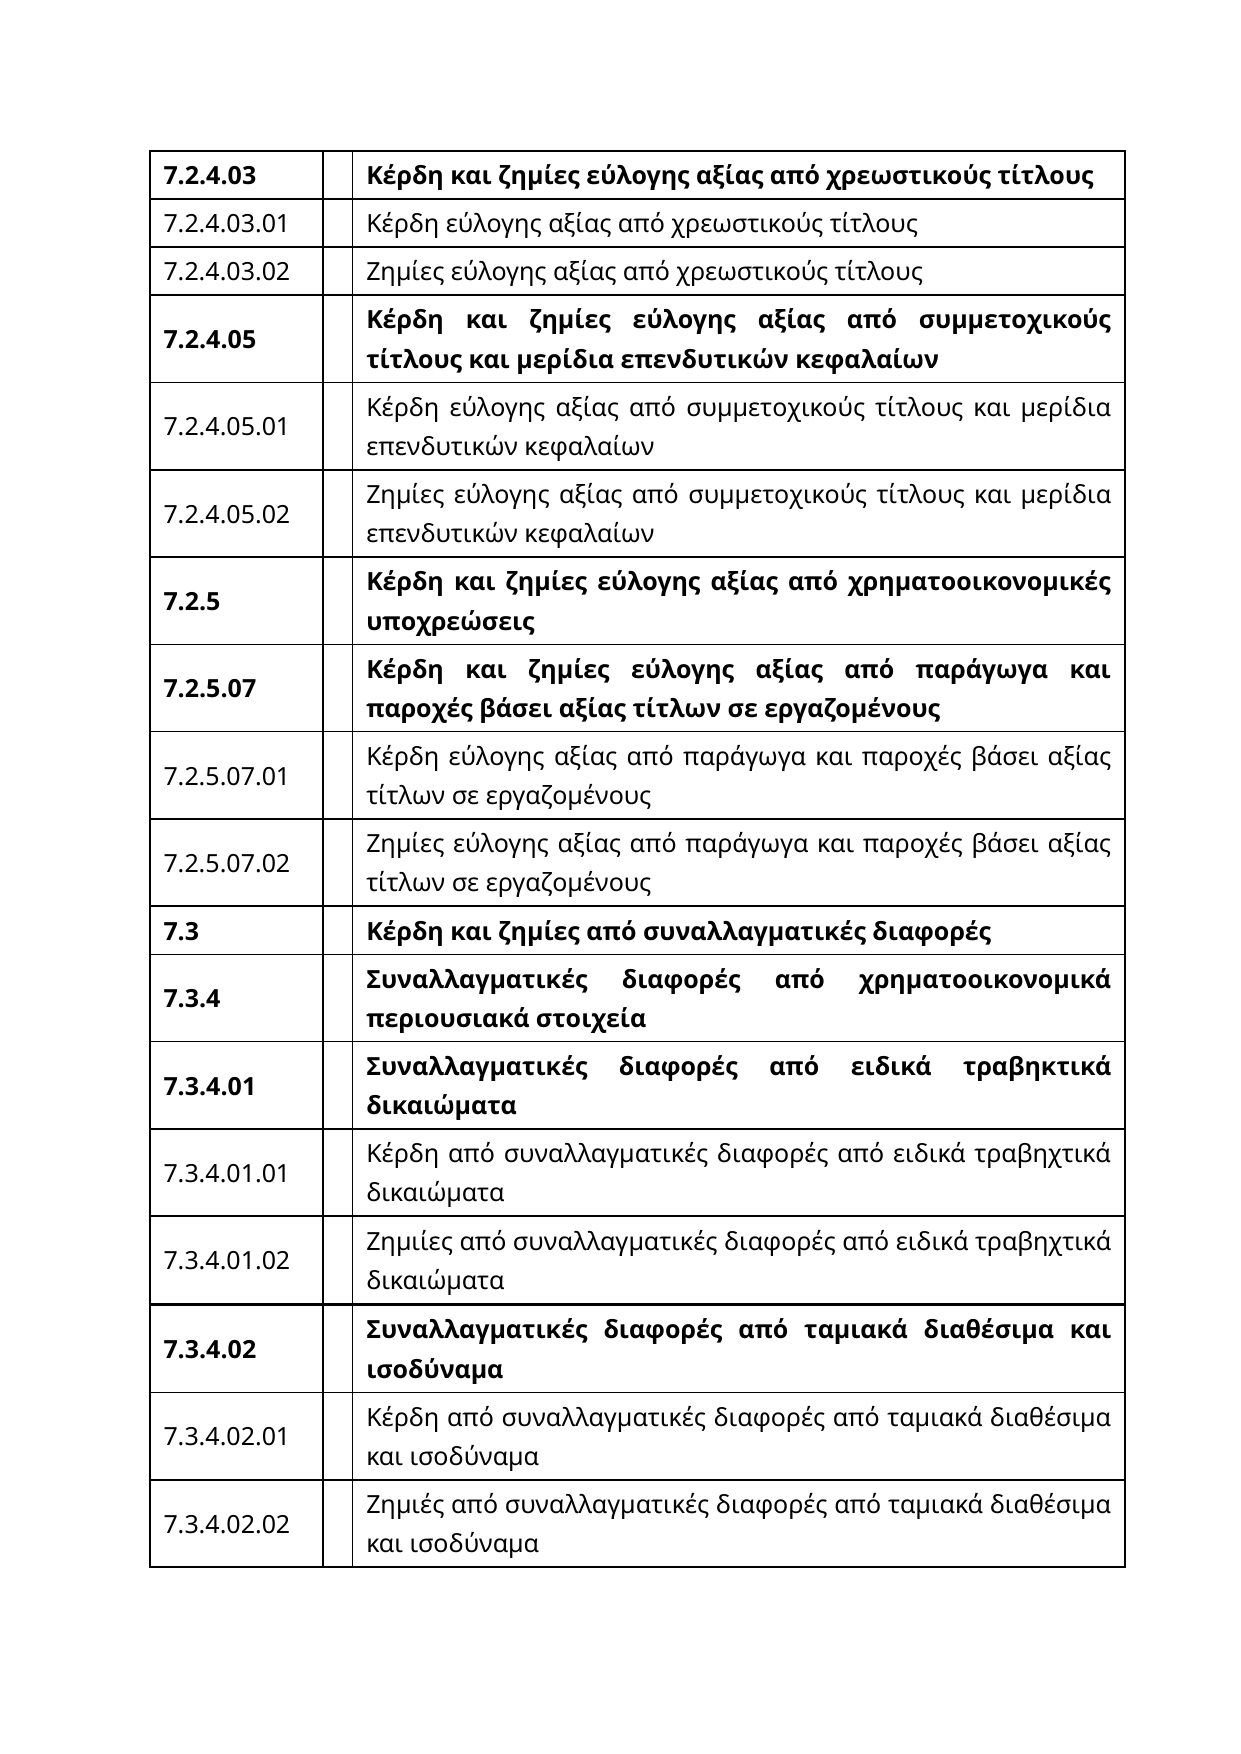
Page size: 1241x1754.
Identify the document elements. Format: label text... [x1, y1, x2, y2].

table_cell 7.2.5.07.01 [151, 732, 322, 818]
table_cell 7.2.5.07.02 [151, 820, 322, 905]
table_cell [324, 907, 352, 953]
table_cell [324, 955, 352, 1041]
table_header 7.3.4.02 [151, 1306, 322, 1392]
table_cell [324, 1217, 352, 1303]
table_cell 7.2.4.03 [151, 152, 322, 198]
table_cell Συναλλαγματικές διαφορές από ειδικά τραβηκτικά δικαιώματα [353, 1042, 1124, 1128]
table_cell Κέρδη εύλογης αξίας από χρεωστικούς τίτλους [353, 200, 1124, 246]
table_cell 7.2.4.05.02 [151, 471, 322, 556]
table_cell Κέρδη από συναλλαγματικές διαφορές από ταμιακά διαθέσιμα και ισοδύναμα [353, 1393, 1124, 1479]
table_cell Zημίες εύλογης αξίας από συμμετοχικούς τίτλους και μερίδια επενδυτικών κεφαλαίων [353, 471, 1124, 556]
table_cell Κέρδη και ζημίες εύλογης αξίας από χρεωστικούς τίτλους [353, 152, 1124, 198]
table_cell 7.2.4.03.01 [151, 200, 322, 246]
table_cell Κέρδη και ζημίες εύλογης αξίας από παράγωγα και παροχές βάσει αξίας τίτλων σε εργαζομένους [353, 645, 1124, 731]
table_cell Κέρδη και ζημίες εύλογης αξίας από χρηματοοικονομικές υποχρεώσεις [353, 558, 1124, 643]
table_cell [324, 152, 352, 198]
table_cell 7.2.5.07 [151, 645, 322, 731]
table_cell [324, 471, 352, 556]
table_cell [324, 200, 352, 246]
table_cell 7.2.4.03.02 [151, 248, 322, 294]
table_cell [324, 1481, 352, 1566]
table_cell [324, 558, 352, 643]
table_cell [324, 820, 352, 905]
table_cell 7.3.4.01.02 [151, 1217, 322, 1303]
table_cell 7.3.4.01.01 [151, 1130, 322, 1215]
table_cell Ζημιές από συναλλαγματικές διαφορές από ταμιακά διαθέσιμα και ισοδύναμα [353, 1481, 1124, 1566]
table_cell 7.3.4.02.01 [151, 1393, 322, 1479]
table_cell Κέρδη εύλογης αξίας από παράγωγα και παροχές βάσει αξίας τίτλων σε εργαζομένους [353, 732, 1124, 818]
table_cell [324, 1042, 352, 1128]
table_header Συναλλαγματικές διαφορές από ταμιακά διαθέσιμα και ισοδύναμα [353, 1306, 1124, 1392]
table_cell Συναλλαγματικές διαφορές από χρηματοοικονομικά περιουσιακά στοιχεία [353, 955, 1124, 1041]
table_cell [324, 1393, 352, 1479]
table_cell Κέρδη και ζημίες εύλογης αξίας από συμμετοχικούς τίτλους και μερίδια επενδυτικών κεφαλαίων [353, 296, 1124, 382]
table_cell Κέρδη εύλογης αξίας από συμμετοχικούς τίτλους και μερίδια επενδυτικών κεφαλαίων [353, 383, 1124, 469]
table_cell 7.3 [151, 907, 322, 953]
table_cell 7.3.4.02.02 [151, 1481, 322, 1566]
table_cell Κέρδη και ζημίες από συναλλαγματικές διαφορές [353, 907, 1124, 953]
table_cell 7.2.4.05.01 [151, 383, 322, 469]
table_cell Ζημίες εύλογης αξίας από χρεωστικούς τίτλους [353, 248, 1124, 294]
table_cell [324, 645, 352, 731]
table_cell [324, 732, 352, 818]
table_cell [324, 296, 352, 382]
table_cell 7.2.5 [151, 558, 322, 643]
table_cell [324, 248, 352, 294]
table_cell Κέρδη από συναλλαγματικές διαφορές από ειδικά τραβηχτικά δικαιώματα [353, 1130, 1124, 1215]
table_cell 7.3.4.01 [151, 1042, 322, 1128]
table_cell [324, 383, 352, 469]
table_header [324, 1306, 352, 1392]
table_cell 7.3.4 [151, 955, 322, 1041]
table_cell Zημίες εύλογης αξίας από παράγωγα και παροχές βάσει αξίας τίτλων σε εργαζομένους [353, 820, 1124, 905]
table_cell Ζημιίες από συναλλαγματικές διαφορές από ειδικά τραβηχτικά δικαιώματα [353, 1217, 1124, 1303]
table_cell 7.2.4.05 [151, 296, 322, 382]
table_cell [324, 1130, 352, 1215]
